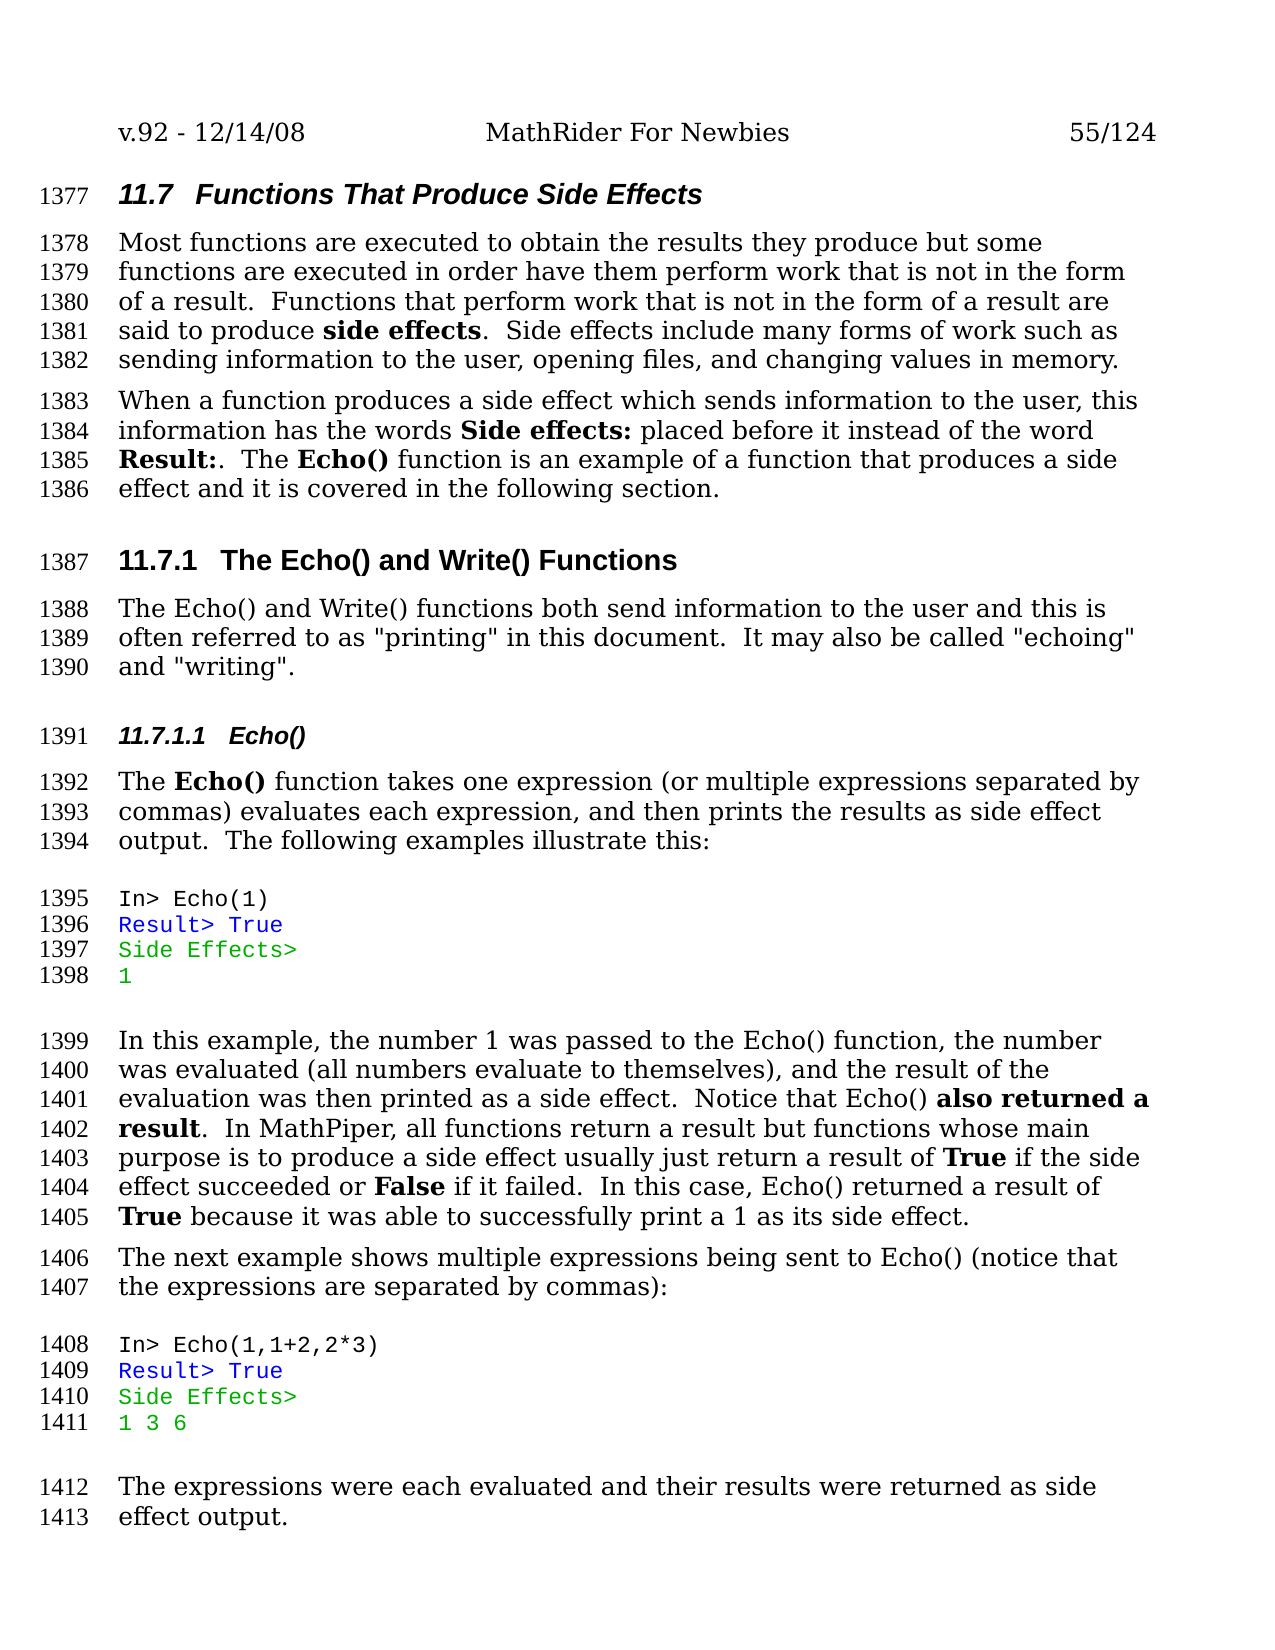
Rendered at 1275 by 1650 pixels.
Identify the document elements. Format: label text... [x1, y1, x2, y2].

subtitle Echo() [118, 721, 1157, 749]
subtitle The Echo() and Write() Functions [118, 543, 1157, 576]
text The Echo() and Write() functions both send information to the user and this is often referred to as "printing" in this document. It may also be called "echoing" and "writing". [118, 594, 1157, 682]
text In this example, the number 1 was passed to the Echo() function, the number was evaluated (all numbers evaluate to themselves), and the result of the evaluation was then printed as a side effect. Notice that Echo() also returned a result. In MathPiper, all functions return a result but functions whose main purpose is to produce a side effect usually just return a result of True if the side effect succeeded or False if it failed. In this case, Echo() returned a result of True because it was able to successfully print a 1 as its side effect. [118, 1026, 1157, 1231]
subtitle Functions That Produce Side Effects [118, 177, 1157, 210]
text Side Effects> [118, 939, 1157, 965]
text Result> True [118, 913, 1157, 939]
text Side Effects> [118, 1385, 1157, 1411]
text The expressions were each evaluated and their results were returned as side effect output. [118, 1472, 1157, 1531]
text In> Echo(1) [118, 887, 1157, 913]
text In> Echo(1,1+2,2*3) [118, 1333, 1157, 1359]
text Result> True [118, 1359, 1157, 1385]
text When a function produces a side effect which sends information to the user, this information has the words Side effects: placed before it instead of the word Result:. The Echo() function is an example of a function that produces a side effect and it is covered in the following section. [118, 386, 1157, 503]
text The Echo() function takes one expression (or multiple expressions separated by commas) evaluates each expression, and then prints the results as side effect output. The following examples illustrate this: [118, 767, 1157, 855]
text Most functions are executed to obtain the results they produce but some functions are executed in order have them perform work that is not in the form of a result. Functions that perform work that is not in the form of a result are said to produce side effects. Side effects include many forms of work such as sending information to the user, opening files, and changing values in memory. [118, 228, 1157, 374]
text 1 [118, 965, 1157, 991]
text The next example shows multiple expressions being sent to Echo() (notice that the expressions are separated by commas): [118, 1243, 1157, 1302]
text 1 3 6 [118, 1411, 1157, 1437]
